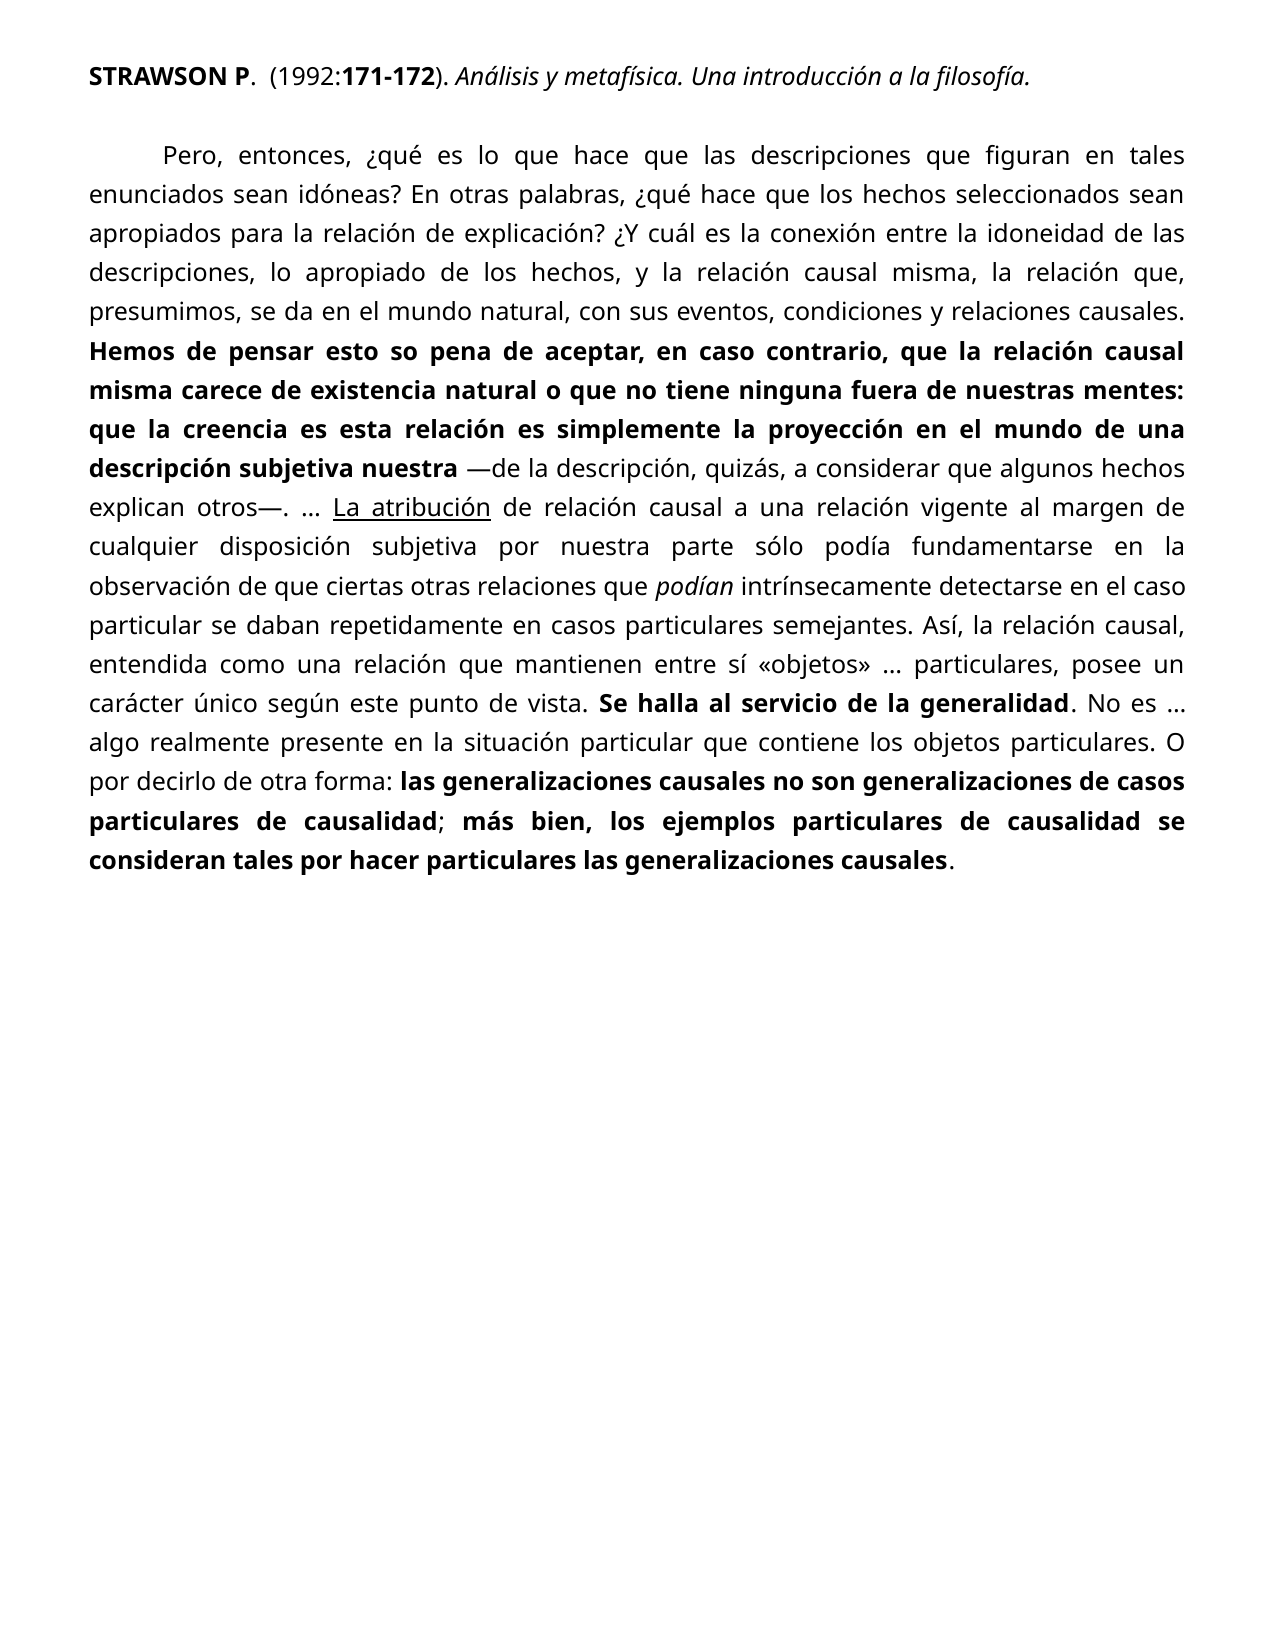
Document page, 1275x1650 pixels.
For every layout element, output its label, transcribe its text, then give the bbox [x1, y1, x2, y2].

text Pero, entonces, ¿qué es lo que hace que las descripciones que figuran en tales enunciados sean idóneas? En otras palabras, ¿qué hace que los hechos seleccionados sean apropiados para la relación de explicación? ¿Y cuál es la conexión entre la idoneidad de las descripciones, lo apropiado de los hechos, y la relación causal misma, la relación que, presumimos, se da en el mundo natural, con sus eventos, condiciones y relaciones causales. Hemos de pensar esto so pena de aceptar, en caso contrario, que la relación causal misma carece de existencia natural o que no tiene ninguna fuera de nuestras mentes: que la creencia es esta relación es simplemente la proyección en el mundo de una descripción subjetiva nuestra —de la descripción, quizás, a considerar que algunos hechos explican otros—. … La atribución de relación causal a una relación vigente al margen de cualquier disposición subjetiva por nuestra parte sólo podía fundamentarse en la observación de que ciertas otras relaciones que podían intrínsecamente detectarse en el caso particular se daban repetidamente en casos particulares semejantes. Así, la relación causal, entendida como una relación que mantienen entre sí «objetos» … particulares, posee un carácter único según este punto de vista. Se halla al servicio de la generalidad. No es … algo realmente presente en la situación particular que contiene los objetos particulares. O por decirlo de otra forma: las generalizaciones causales no son generalizaciones de casos particulares de causalidad; más bien, los ejemplos particulares de causalidad se consideran tales por hacer particulares las generalizaciones causales. [88, 137, 1186, 876]
text STRAWSON P. (1992:171-172). Análisis y metafísica. Una introducción a la filosofía. [88, 59, 1186, 93]
